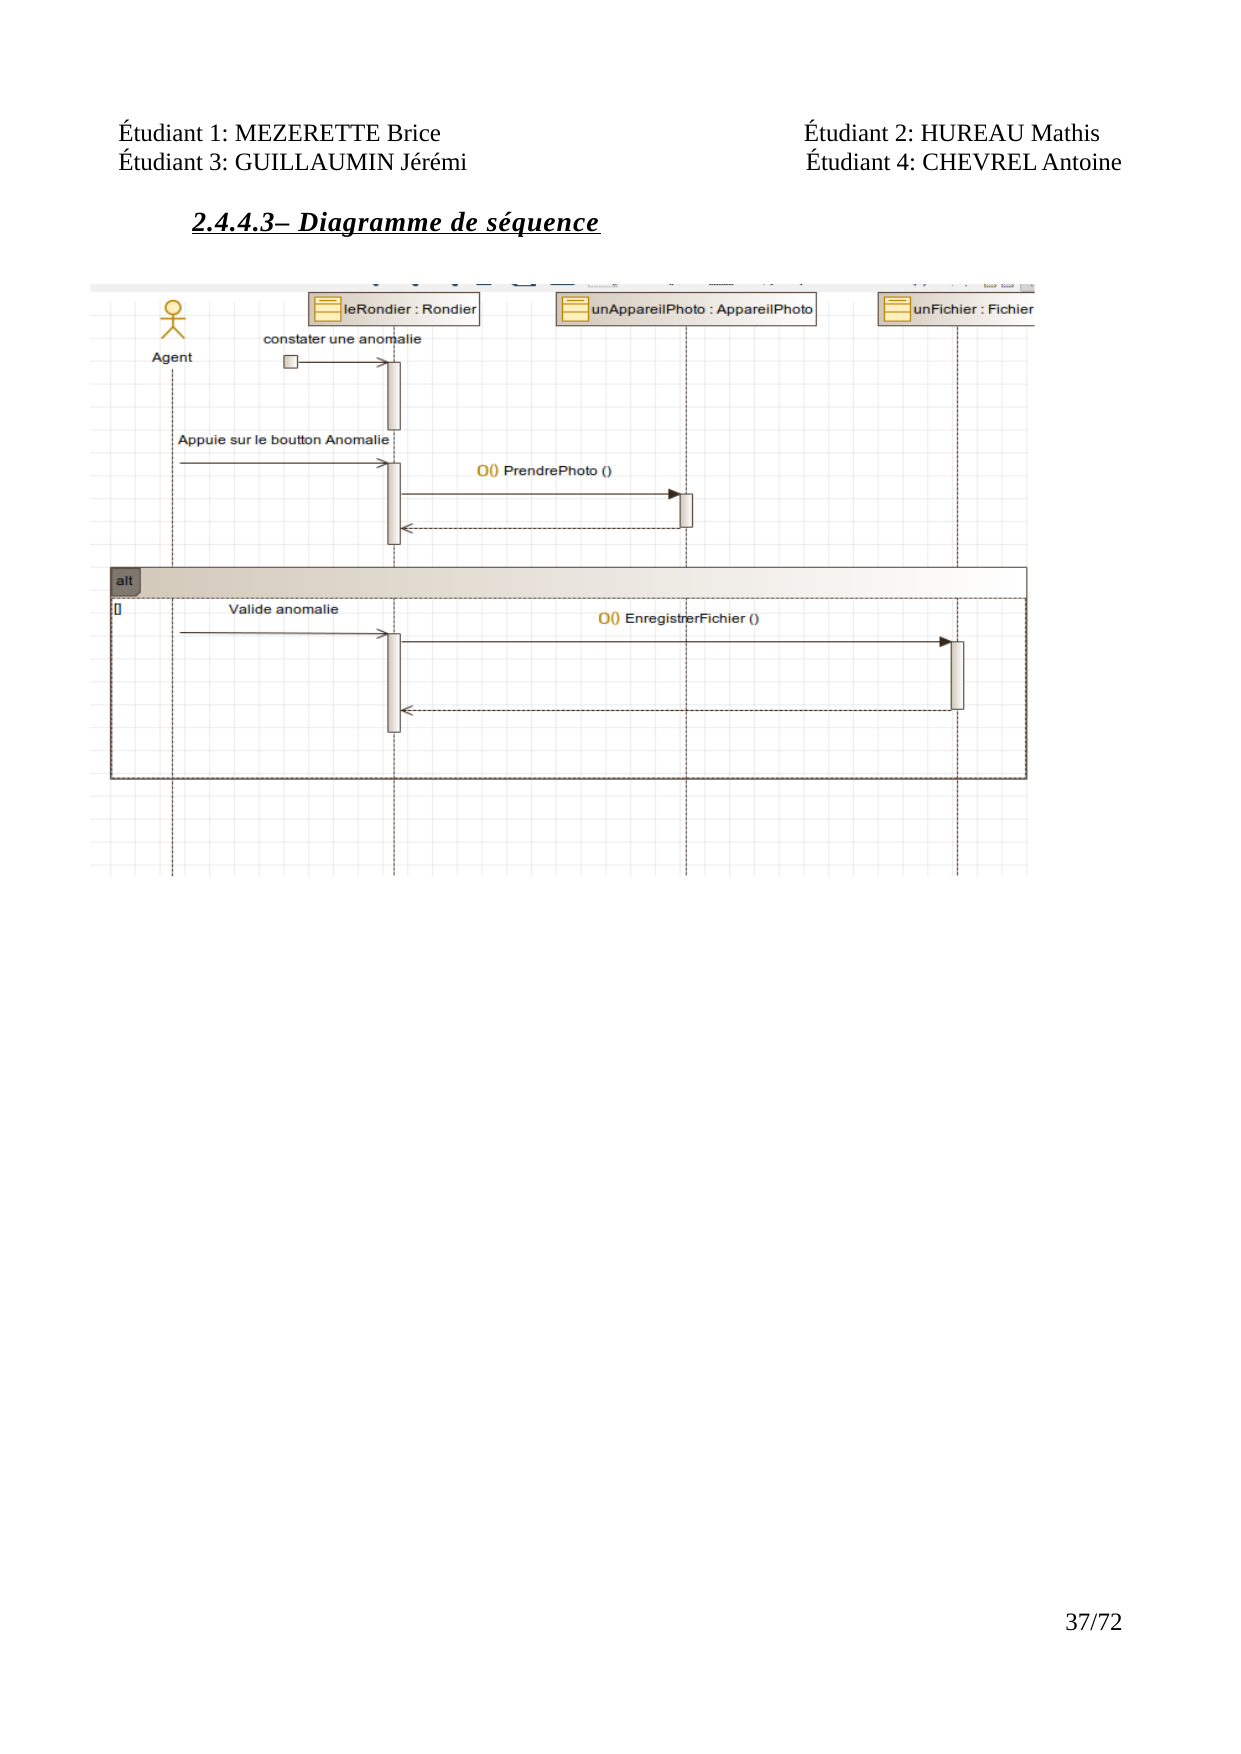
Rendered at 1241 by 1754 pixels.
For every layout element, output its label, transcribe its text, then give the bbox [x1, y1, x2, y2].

picture [89, 284, 1035, 876]
subtitle 2.4.4.3– Diagramme de séquence [118, 205, 1122, 237]
